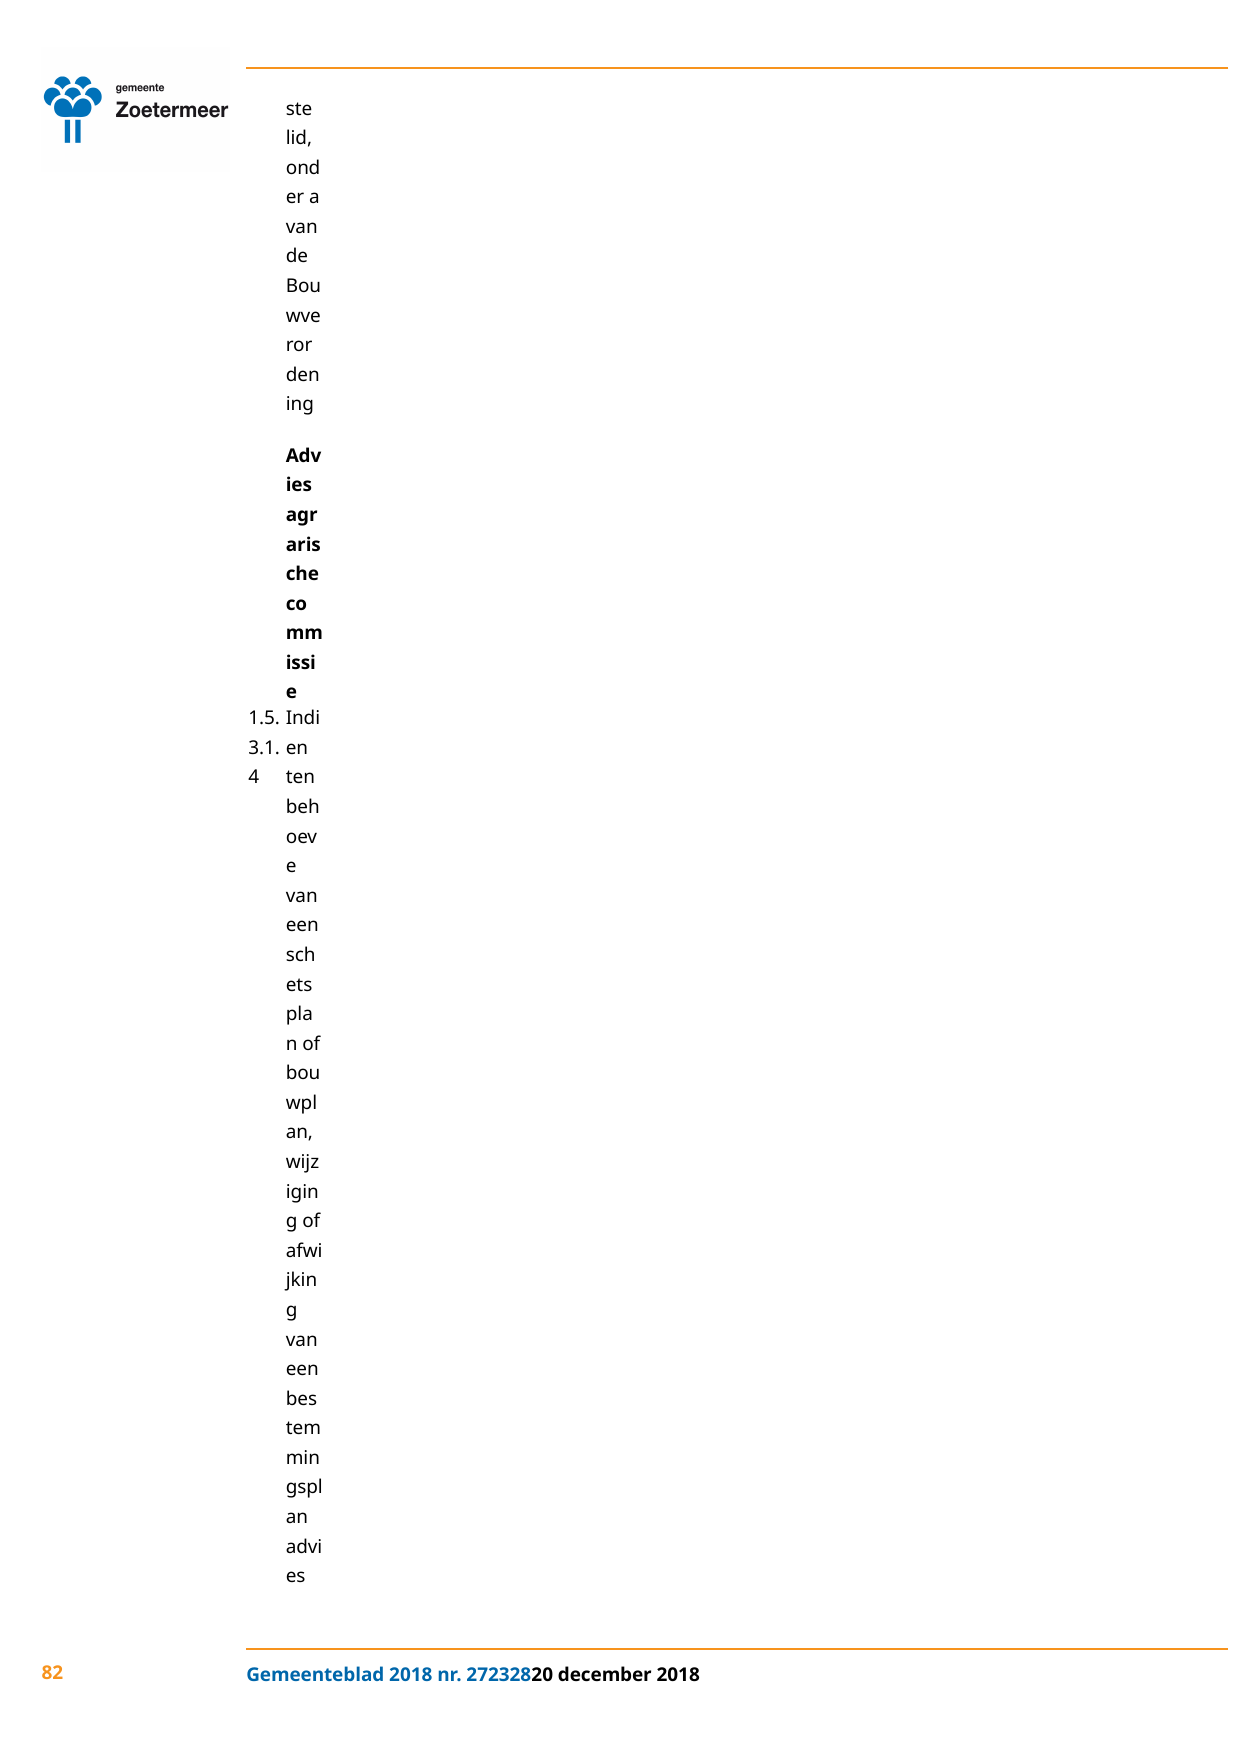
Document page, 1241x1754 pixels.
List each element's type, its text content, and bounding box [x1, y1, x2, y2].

table_cell [286, 416, 323, 442]
table_cell [361, 416, 398, 442]
table_cell [248, 416, 286, 442]
table_cell [361, 442, 398, 704]
table_cell [323, 442, 361, 704]
table_cell [323, 95, 361, 416]
table_cell ste lid, onder a van de Bouwverordening [286, 95, 323, 416]
table_cell [361, 95, 398, 416]
table_cell 1.5.3.1.4 [248, 705, 286, 1588]
table_cell [323, 705, 361, 1588]
picture [41, 47, 231, 172]
table_cell [323, 416, 361, 442]
table_cell Indien ten behoeve van een schetsplan of bouwplan, wijziging of afwijking van een bestemmingsplan advies [286, 705, 323, 1588]
table_cell Advies agrarische commissie [286, 442, 323, 704]
table_cell [248, 95, 286, 416]
table_cell [248, 442, 286, 704]
table_cell [361, 705, 398, 1588]
